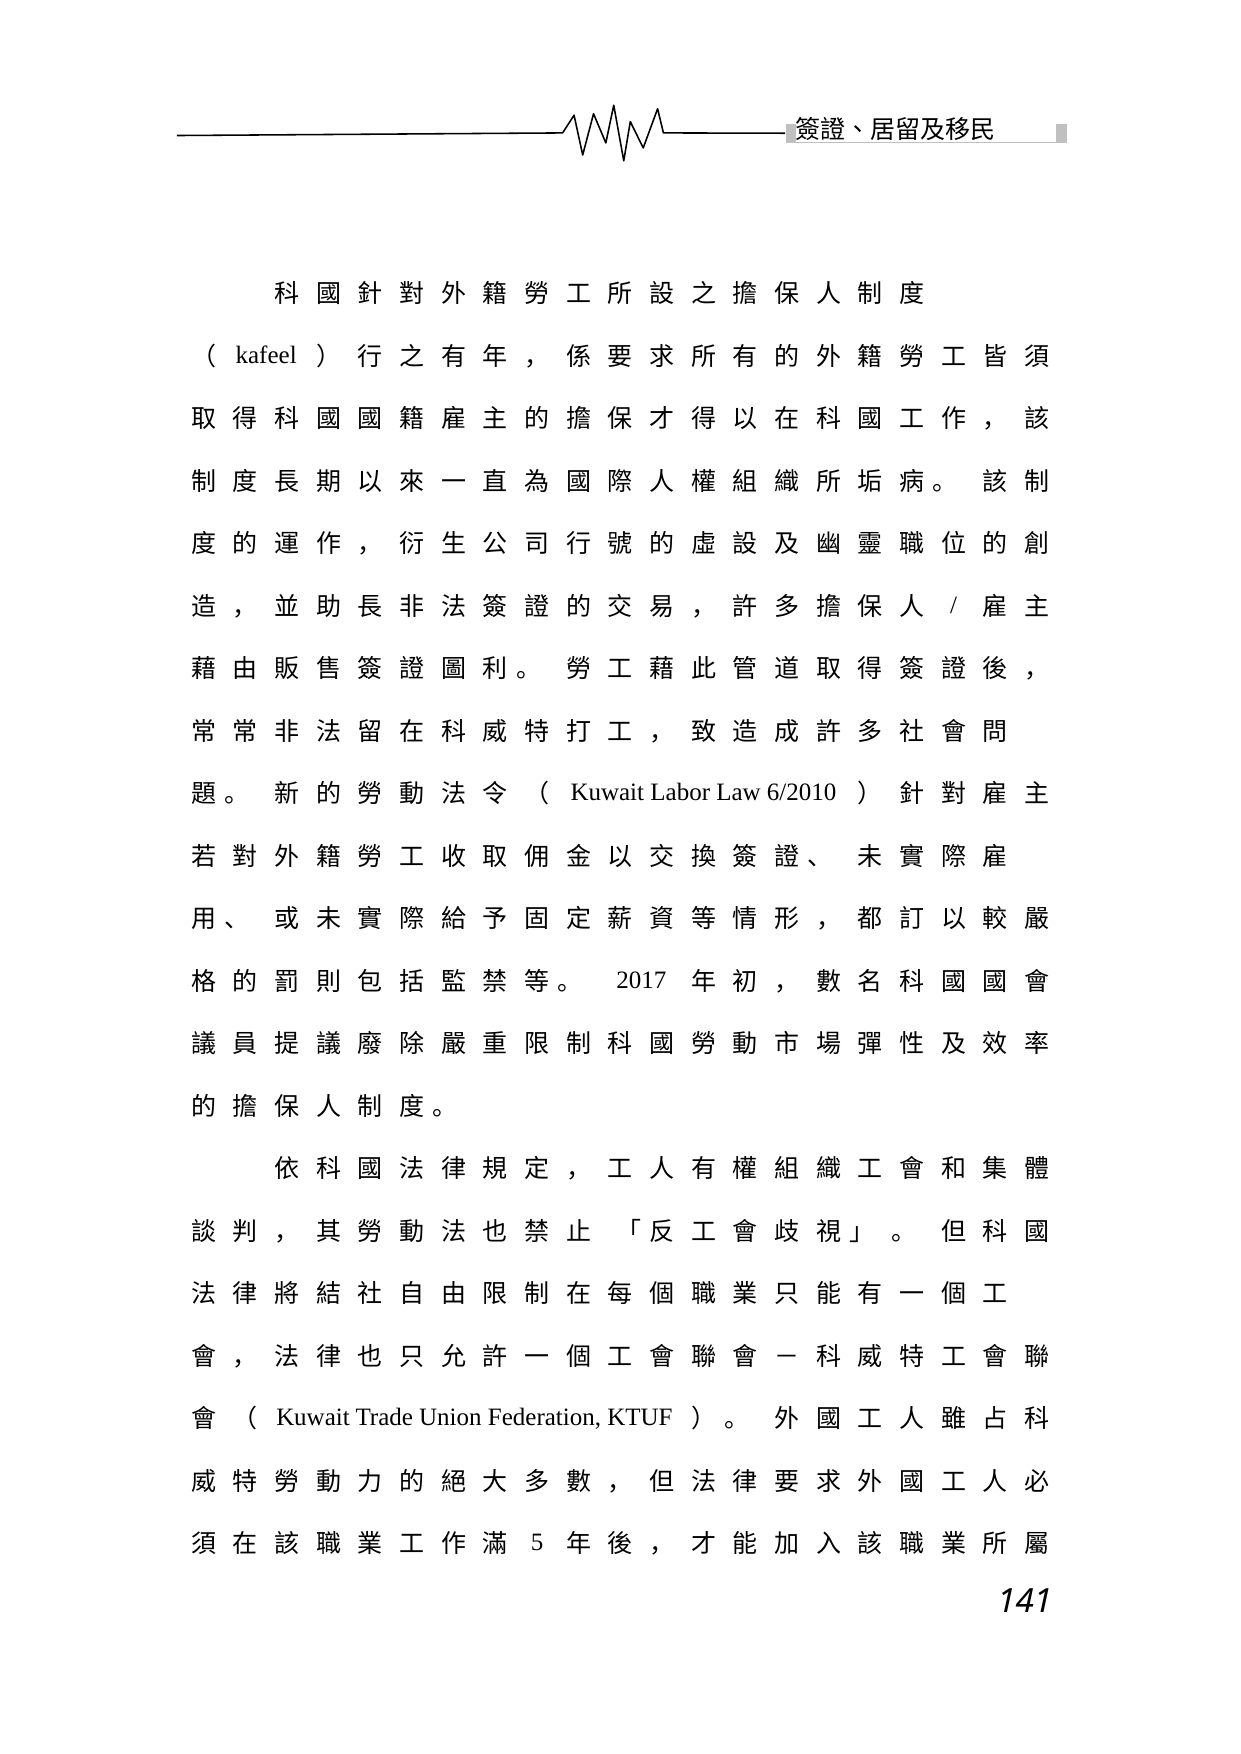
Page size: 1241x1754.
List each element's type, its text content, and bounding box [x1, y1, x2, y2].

text 依科國法律規定，工人有權組織工會和集體談判，其勞動法也禁止「反工會歧視」。但科國法律將結社自由限制在每個職業只能有一個工會，法律也只允許一個工會聯會－科威特工會聯會（Kuwait Trade Union Federation, KTUF）。外國工人雖占科威特勞動力的絕大多數，但法律要求外國工人必須在該職業工作滿5年後，才能加入該職業所屬 [183, 1125, 1058, 1563]
text 科國針對外籍勞工所設之擔保人制度（kafeel）行之有年，係要求所有的外籍勞工皆須取得科國國籍雇主的擔保才得以在科國工作，該制度長期以來一直為國際人權組織所垢病。該制度的運作，衍生公司行號的虛設及幽靈職位的創造，並助長非法簽證的交易，許多擔保人/雇主藉由販售簽證圖利。勞工藉此管道取得簽證後，常常非法留在科威特打工，致造成許多社會問題。新的勞動法令（Kuwait Labor Law 6/2010）針對雇主若對外籍勞工收取佣金以交換簽證、未實際雇用、或未實際給予固定薪資等情形，都訂以較嚴格的罰則包括監禁等。2017年初，數名科國國會議員提議廢除嚴重限制科國勞動市場彈性及效率的擔保人制度。 [183, 250, 1058, 1125]
